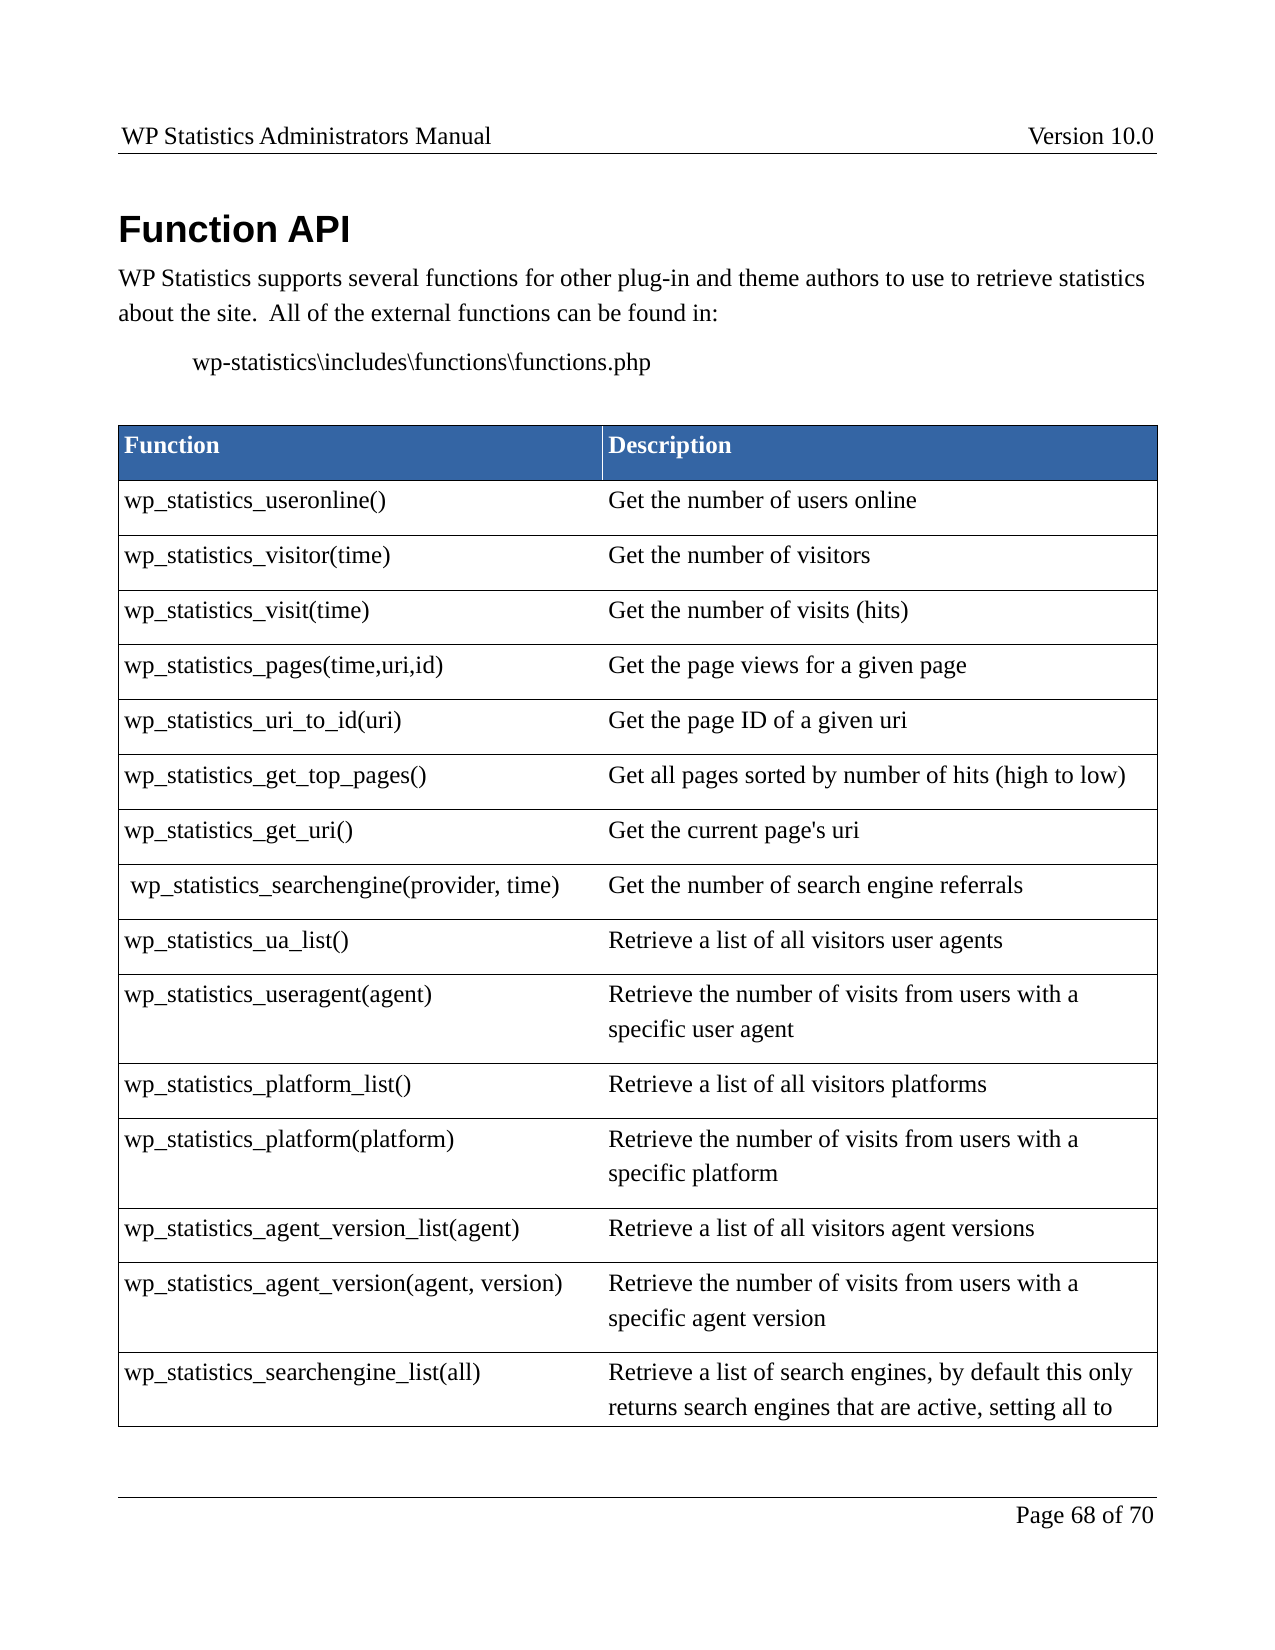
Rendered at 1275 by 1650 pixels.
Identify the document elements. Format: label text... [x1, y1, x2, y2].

table_cell Get the number of users online [603, 481, 1157, 534]
table_cell wp_statistics_searchengine(provider, time) [119, 865, 602, 919]
table_cell wp_statistics_visit(time) [119, 591, 602, 644]
table_cell wp_statistics_ua_list() [119, 920, 602, 974]
table_cell Get the number of search engine referrals [603, 865, 1157, 919]
table_cell wp_statistics_agent_version(agent, version) [119, 1263, 602, 1352]
table_header Function [119, 426, 602, 480]
table_cell wp_statistics_get_uri() [119, 810, 602, 864]
table_cell wp_statistics_get_top_pages() [119, 755, 602, 809]
text WP Statistics supports several functions for other plug-in and theme authors to use to retrieve statistics about the site. All of the external functions can be found in: [118, 263, 1157, 327]
table_cell Get the current page's uri [603, 810, 1157, 864]
text wp-statistics\includes\functions\functions.php [118, 347, 1157, 376]
table_cell wp_statistics_visitor(time) [119, 536, 602, 589]
table_cell Retrieve the number of visits from users with a specific platform [603, 1119, 1157, 1207]
table_cell Retrieve the number of visits from users with a specific user agent [603, 975, 1157, 1063]
table_cell wp_statistics_platform_list() [119, 1064, 602, 1118]
table_cell Get the page views for a given page [603, 645, 1157, 699]
table_cell Get the number of visits (hits) [603, 591, 1157, 644]
table_header Description [603, 426, 1157, 480]
table_cell wp_statistics_useragent(agent) [119, 975, 602, 1063]
table_cell Retrieve a list of all visitors platforms [603, 1064, 1157, 1118]
table_cell wp_statistics_searchengine_list(all) [119, 1353, 602, 1426]
table_cell Get all pages sorted by number of hits (high to low) [603, 755, 1157, 809]
table_cell Retrieve a list of all visitors agent versions [603, 1209, 1157, 1262]
table_cell Get the number of visitors [603, 536, 1157, 589]
table_cell wp_statistics_platform(platform) [119, 1119, 602, 1207]
table_cell wp_statistics_agent_version_list(agent) [119, 1209, 602, 1262]
subtitle Function API [118, 207, 1157, 251]
table_cell Retrieve a list of all visitors user agents [603, 920, 1157, 974]
table_cell wp_statistics_uri_to_id(uri) [119, 700, 602, 754]
table_cell wp_statistics_pages(time,uri,id) [119, 645, 602, 699]
table_cell wp_statistics_useronline() [119, 481, 602, 534]
table_cell Get the page ID of a given uri [603, 700, 1157, 754]
table_cell Retrieve a list of search engines, by default this only returns search engines that are active, setting all to [603, 1353, 1157, 1426]
table_cell Retrieve the number of visits from users with a specific agent version [603, 1263, 1157, 1352]
